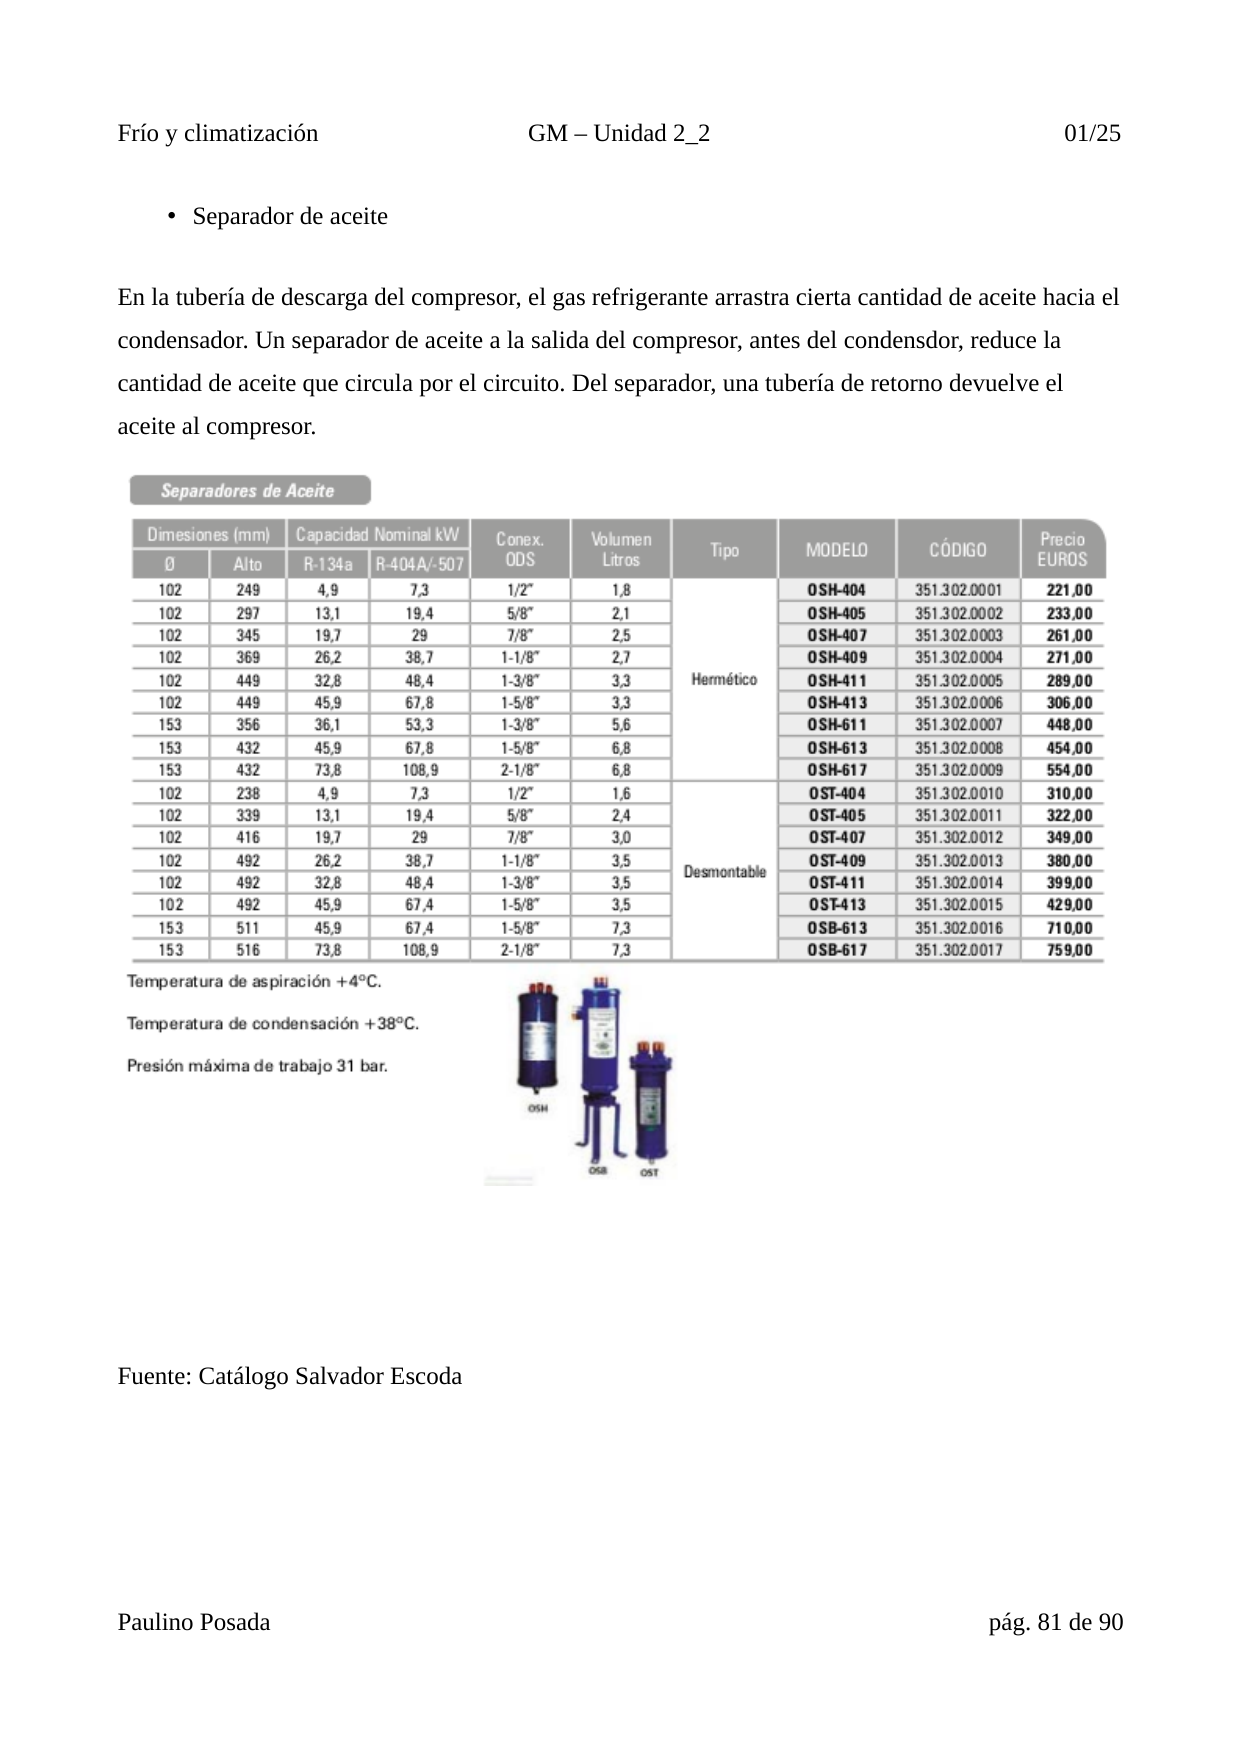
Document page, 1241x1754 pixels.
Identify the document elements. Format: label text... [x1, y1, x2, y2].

text En la tubería de descarga del compresor, el gas refrigerante arrastra cierta cantidad de aceite hacia el condensador. Un separador de aceite a la salida del compresor, antes del condensdor, reduce la cantidad de aceite que circula por el circuito. Del separador, una tubería de retorno devuelve el aceite al compresor. [117, 282, 1123, 440]
picture [121, 467, 1119, 1186]
list Separador de aceite [167, 201, 1123, 230]
text Fuente: Catálogo Salvador Escoda [117, 1361, 1123, 1390]
